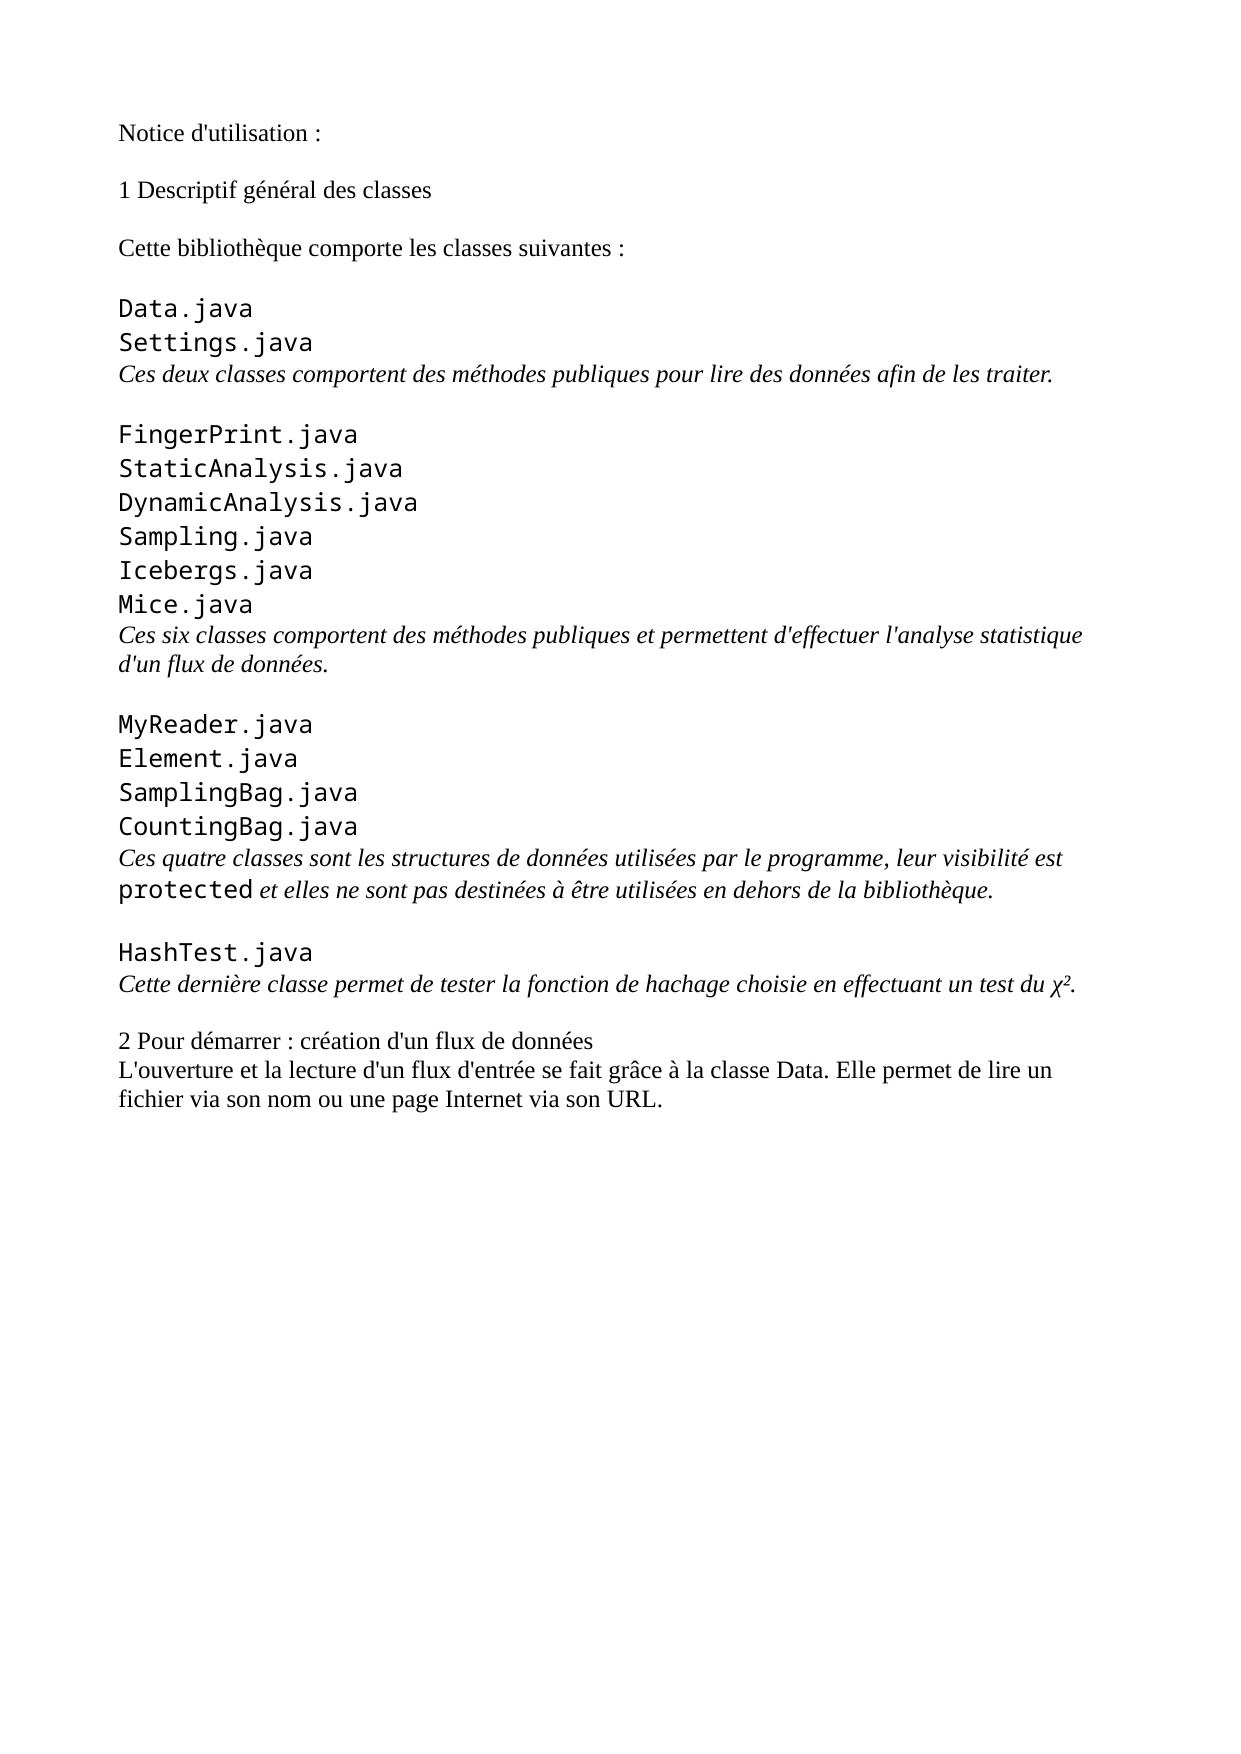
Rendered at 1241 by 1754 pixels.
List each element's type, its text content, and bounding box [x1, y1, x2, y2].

text Cette bibliothèque comporte les classes suivantes : [118, 233, 1122, 262]
text Ces deux classes comportent des méthodes publiques pour lire des données afin de les traiter. [118, 359, 1122, 387]
text Icebergs.java [118, 552, 1122, 587]
text Mice.java [118, 587, 1122, 621]
text Ces six classes comportent des méthodes publiques et permettent d'effectuer l'analyse statistique d'un flux de données. [118, 621, 1122, 678]
text CountingBag.java [118, 809, 1122, 843]
text 1 Descriptif général des classes [118, 176, 1122, 204]
text DynamicAnalysis.java [118, 484, 1122, 518]
text SamplingBag.java [118, 775, 1122, 809]
text Ces quatre classes sont les structures de données utilisées par le programme, leur visibilité est protected et elles ne sont pas destinées à être utilisées en dehors de la bibliothèque. [118, 843, 1122, 906]
text Notice d'utilisation : [118, 118, 1122, 147]
text Data.java [118, 291, 1122, 325]
text 2 Pour démarrer : création d'un flux de données [118, 1026, 1122, 1055]
text Sampling.java [118, 518, 1122, 552]
text Settings.java [118, 325, 1122, 359]
text StaticAnalysis.java [118, 450, 1122, 484]
text MyReader.java [118, 707, 1122, 741]
text HashTest.java [118, 935, 1122, 969]
text FingerPrint.java [118, 416, 1122, 450]
text L'ouverture et la lecture d'un flux d'entrée se fait grâce à la classe Data. Elle permet de lire un fichier via son nom ou une page Internet via son URL. [118, 1055, 1122, 1112]
text Element.java [118, 741, 1122, 775]
text Cette dernière classe permet de tester la fonction de hachage choisie en effectuant un test du χ². [118, 969, 1122, 997]
